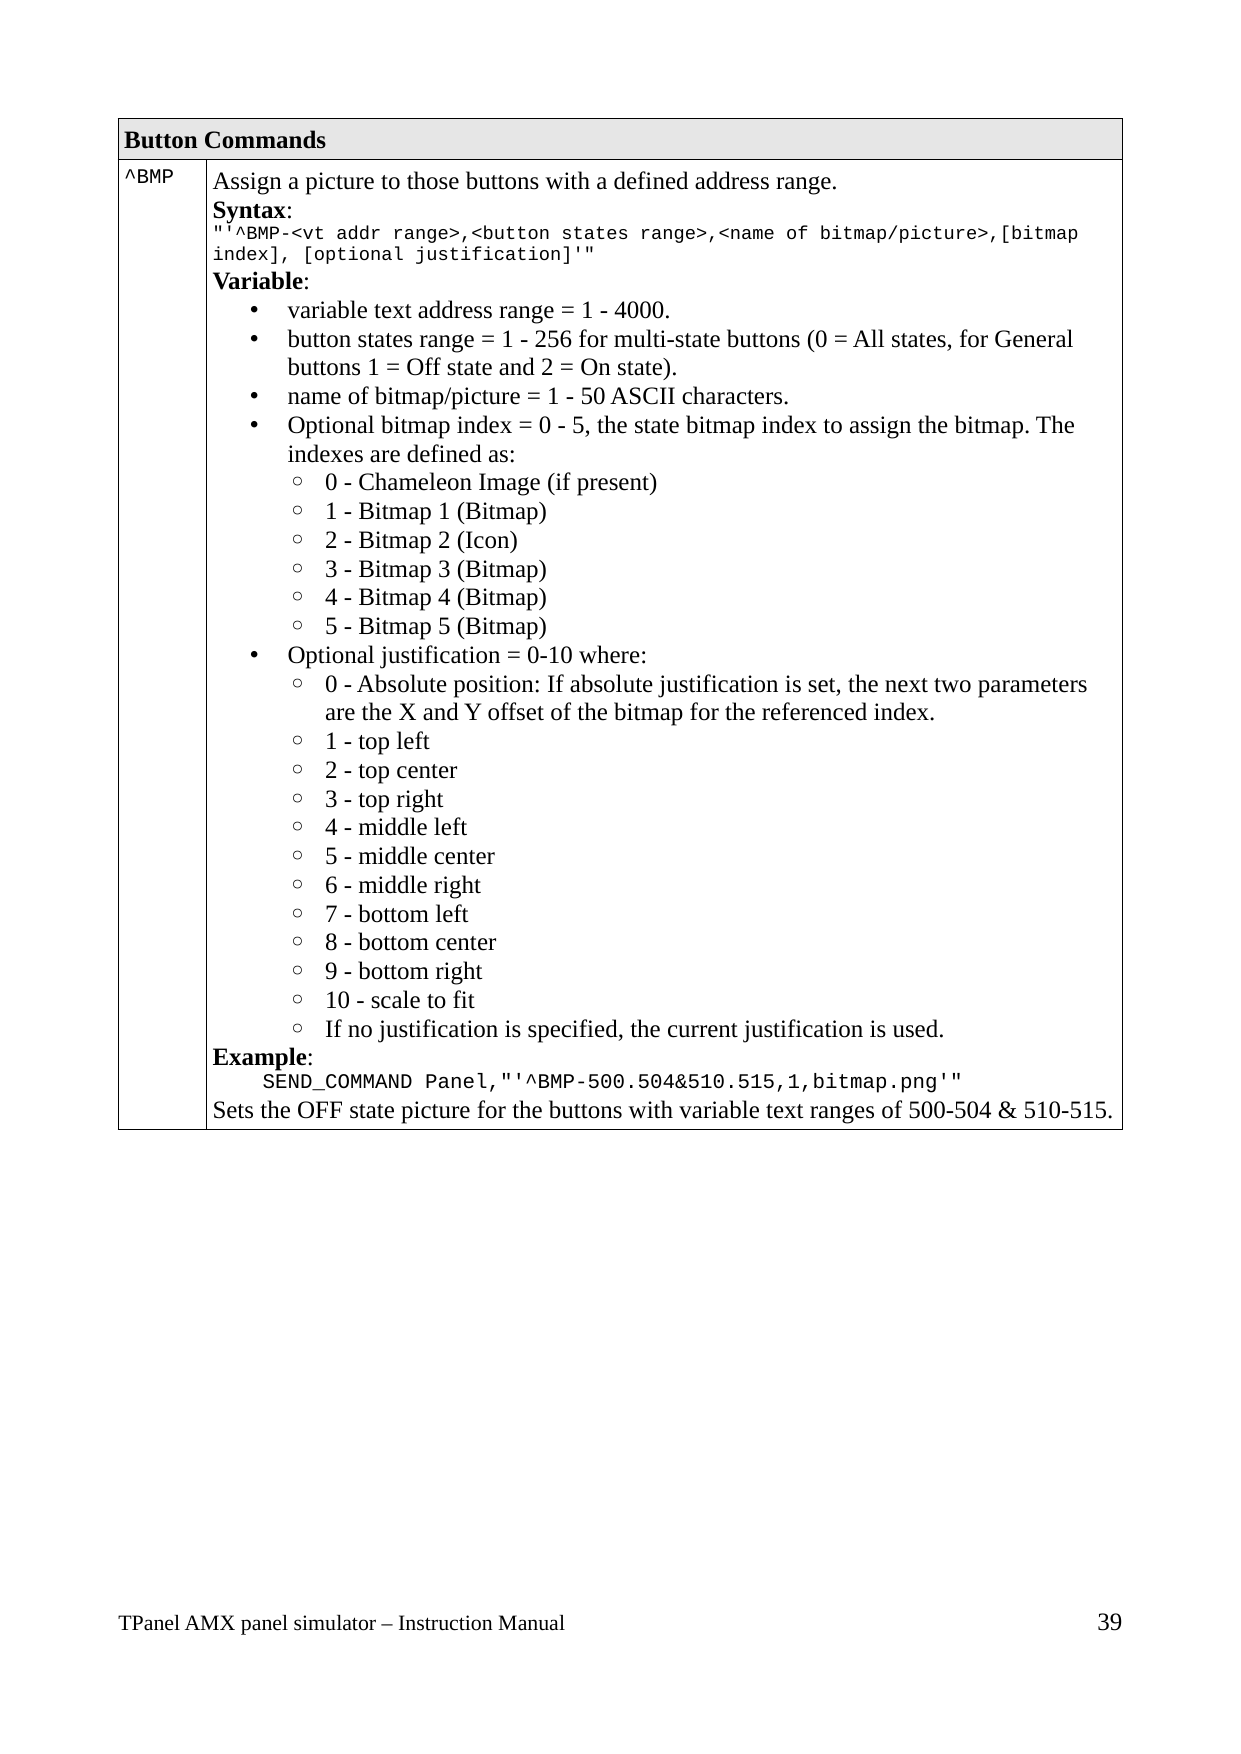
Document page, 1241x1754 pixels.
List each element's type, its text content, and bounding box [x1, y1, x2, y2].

table_header Button Commands [119, 119, 1122, 159]
table_cell ^BMP [119, 160, 206, 1129]
table_cell Assign a picture to those buttons with a defined address range. Syntax: "'^BMP-<vt addr range>,<button states range>,<name of bitmap/picture>,[bitmap index], [optional justification]'" Variable: variable text address range = 1 - 4000. button states range = 1 - 256 for multi-state buttons (0 = All states, for General buttons 1 = Off state and 2 = On state). name of bitmap/picture = 1 - 50 ASCII characters. Optional bitmap index = 0 - 5, the state bitmap index to assign the bitmap. The indexes are defined as: 0 - Chameleon Image (if present) 1 - Bitmap 1 (Bitmap) 2 - Bitmap 2 (Icon) 3 - Bitmap 3 (Bitmap) 4 - Bitmap 4 (Bitmap) 5 - Bitmap 5 (Bitmap) Optional justification = 0-10 where: 0 - Absolute position: If absolute justification is set, the next two parameters are the X and Y offset of the bitmap for the referenced index. 1 - top left 2 - top center 3 - top right 4 - middle left 5 - middle center 6 - middle right 7 - bottom left 8 - bottom center 9 - bottom right 10 - scale to fit If no justification is specified, the current justification is used. Example: SEND_COMMAND Panel,"'^BMP-500.504&510.515,1,bitmap.png'" Sets the OFF state picture for the buttons with variable text ranges of 500-504 & 510-515. [207, 160, 1122, 1129]
